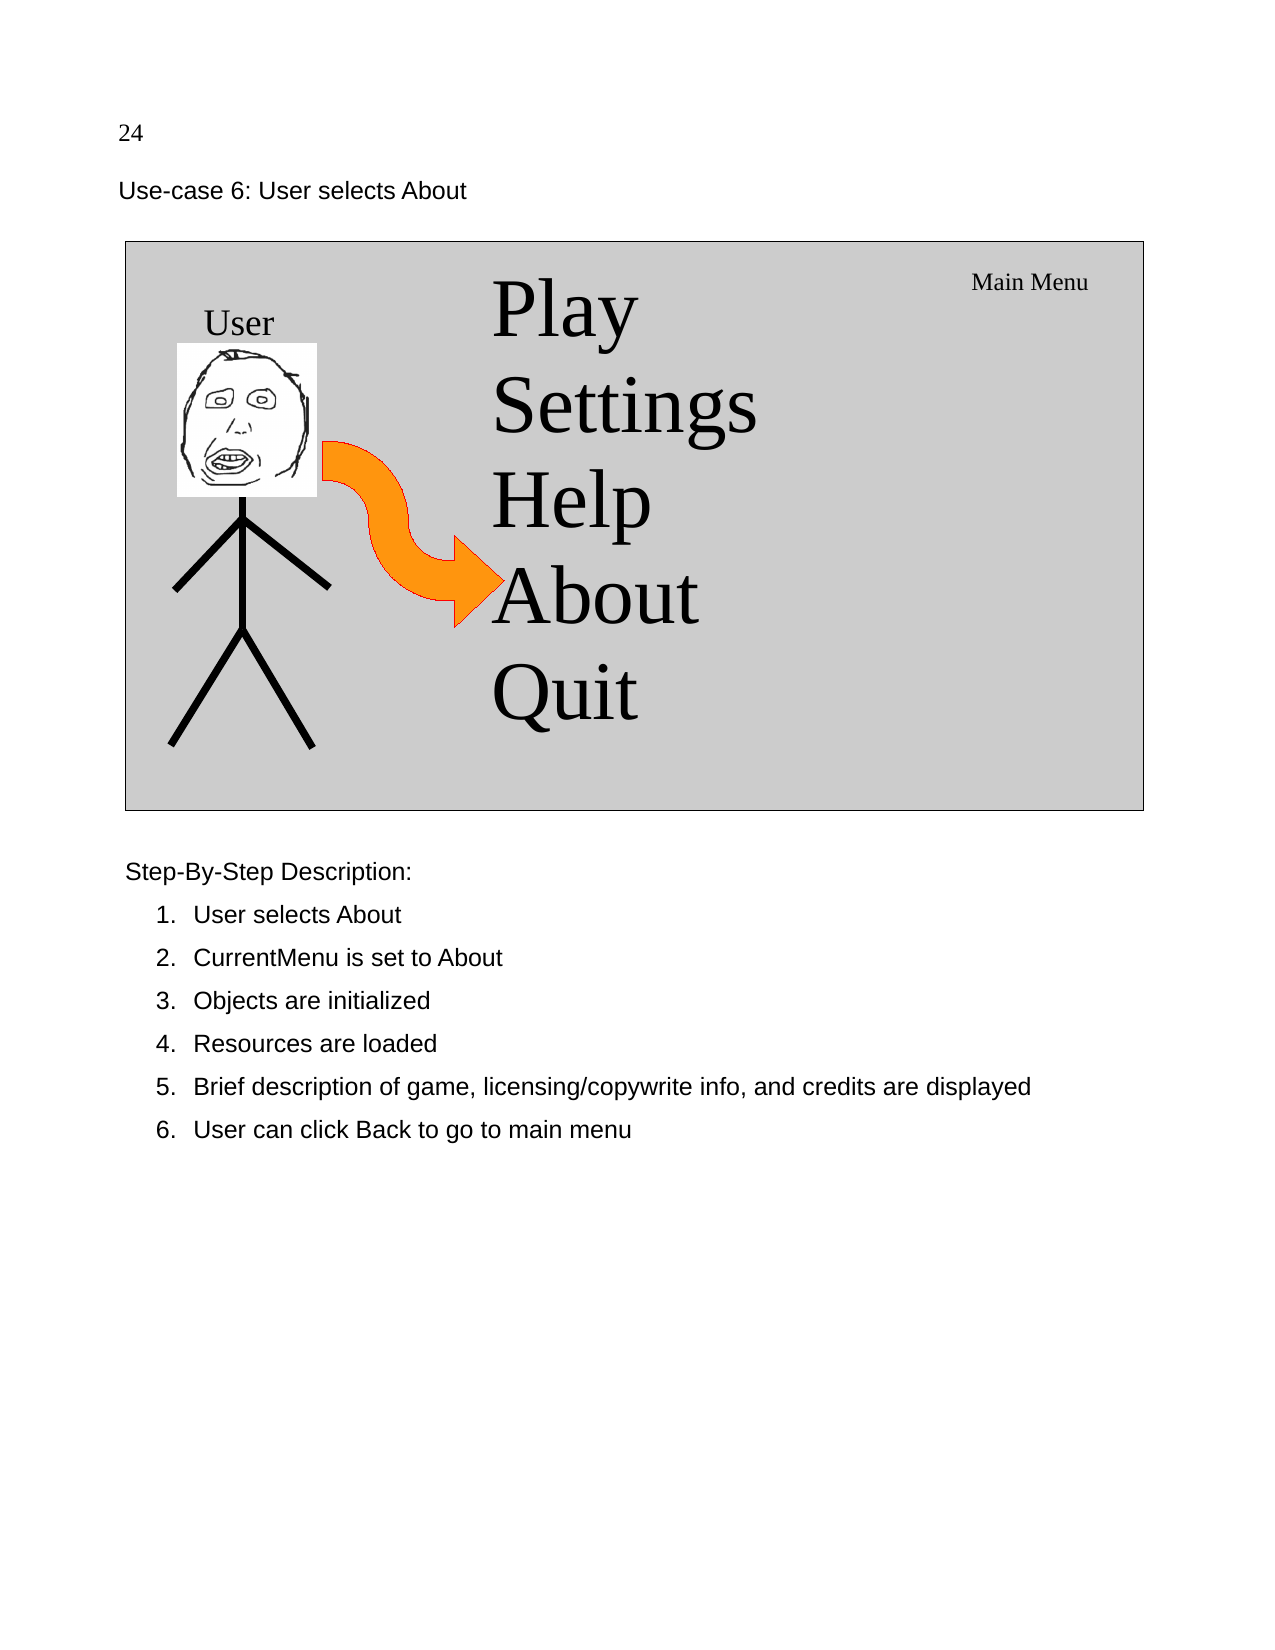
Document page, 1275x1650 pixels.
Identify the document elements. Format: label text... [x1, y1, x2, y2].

list CurrentMenu is set to About [156, 943, 1157, 971]
list Resources are loaded [156, 1029, 1157, 1058]
list User can click Back to go to main menu [156, 1115, 1157, 1144]
list Brief description of game, licensing/copywrite info, and credits are displayed [156, 1072, 1157, 1101]
list Objects are initialized [156, 986, 1157, 1014]
text Step-By-Step Description: [118, 856, 1157, 885]
text Use-case 6: User selects About [118, 176, 1157, 205]
list User selects About [156, 899, 1157, 928]
picture [177, 343, 317, 497]
